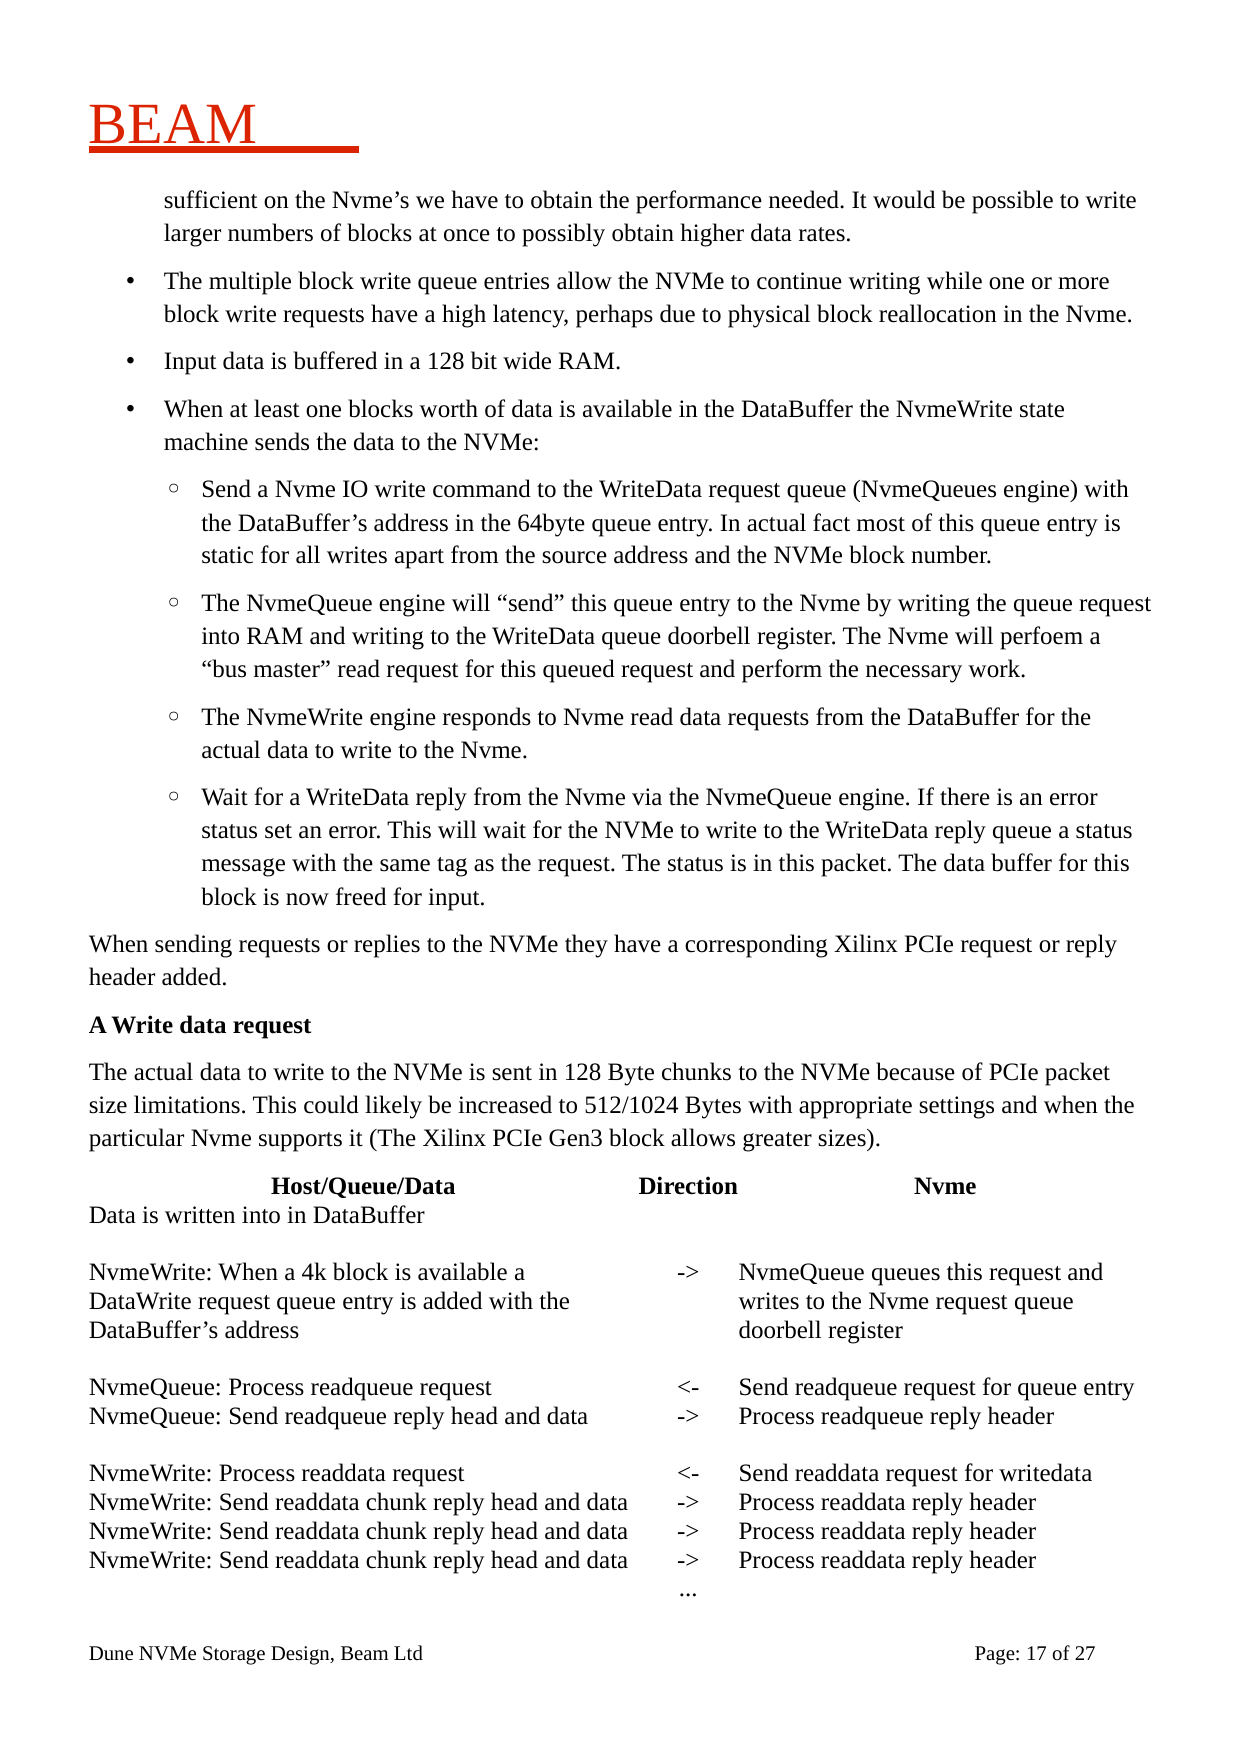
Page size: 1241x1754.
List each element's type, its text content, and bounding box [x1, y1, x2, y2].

table_cell NvmeQueue: Process readqueue request [89, 1372, 638, 1401]
table_cell Send readqueue request for queue entry [738, 1372, 1152, 1401]
table_cell [638, 1200, 738, 1228]
list The NvmeWrite engine responds to Nvme read data requests from the DataBuffer for the actual data to write to the Nvme. [163, 702, 1152, 764]
table_cell -> [638, 1516, 738, 1545]
table_cell NvmeQueue: Send readqueue reply head and data [89, 1401, 638, 1430]
table_cell Process readdata reply header [738, 1545, 1152, 1573]
table_cell [638, 1229, 738, 1257]
table_cell ... [638, 1574, 738, 1602]
list The multiple block write queue entries allow the NVMe to continue writing while one or more block write requests have a high latency, perhaps due to physical block reallocation in the Nvme. [126, 266, 1152, 327]
table_cell [738, 1430, 1152, 1458]
table_cell NvmeQueue queues this request and writes to the Nvme request queue doorbell register [738, 1257, 1152, 1343]
table_header Direction [638, 1171, 738, 1200]
text When sending requests or replies to the NVMe they have a corresponding Xilinx PCIe request or reply header added. [88, 929, 1152, 991]
table_cell NvmeWrite: Send readdata chunk reply head and data [89, 1516, 638, 1545]
table_cell [738, 1344, 1152, 1372]
table_cell [638, 1430, 738, 1458]
list Send a Nvme IO write command to the WriteData request queue (NvmeQueues engine) with the DataBuffer’s address in the 64byte queue entry. In actual fact most of this queue entry is static for all writes apart from the source address and the NVMe block number. [163, 474, 1152, 569]
text A Write data request [88, 1010, 1152, 1038]
table_cell NvmeWrite: Send readdata chunk reply head and data [89, 1487, 638, 1516]
table_cell -> [638, 1257, 738, 1343]
list Wait for a WriteData reply from the Nvme via the NvmeQueue engine. If there is an error status set an error. This will wait for the NVMe to write to the WriteData reply queue a status message with the same tag as the request. The status is in this packet. The data buffer for this block is now freed for input. [163, 782, 1152, 910]
table_cell [738, 1200, 1152, 1228]
table_cell NvmeWrite: When a 4k block is available a DataWrite request queue entry is added with the DataBuffer’s address [89, 1257, 638, 1343]
table_cell Send readdata request for writedata [738, 1459, 1152, 1487]
table_cell [738, 1574, 1152, 1602]
table_cell Process readdata reply header [738, 1516, 1152, 1545]
table_header Host/Queue/Data [89, 1171, 638, 1200]
table_cell <- [638, 1459, 738, 1487]
table_cell [738, 1229, 1152, 1257]
list The NvmeQueue engine will “send” this queue entry to the Nvme by writing the queue request into RAM and writing to the WriteData queue doorbell register. The Nvme will perfoem a “bus master” read request for this queued request and perform the necessary work. [163, 588, 1152, 683]
table_cell [89, 1574, 638, 1602]
list When at least one blocks worth of data is available in the DataBuffer the NvmeWrite state machine sends the data to the NVMe: [126, 394, 1152, 456]
text The actual data to write to the NVMe is sent in 128 Byte chunks to the NVMe because of PCIe packet size limitations. This could likely be increased to 512/1024 Bytes with appropriate settings and when the particular Nvme supports it (The Xilinx PCIe Gen3 block allows greater sizes). [88, 1057, 1152, 1152]
table_cell [89, 1229, 638, 1257]
table_cell -> [638, 1401, 738, 1430]
table_cell NvmeWrite: Send readdata chunk reply head and data [89, 1545, 638, 1573]
table_header Nvme [738, 1171, 1152, 1200]
table_cell [638, 1344, 738, 1372]
list Input data is buffered in a 128 bit wide RAM. [126, 346, 1152, 375]
list sufficient on the Nvme’s we have to obtain the performance needed. It would be possible to write larger numbers of blocks at once to possibly obtain higher data rates. [126, 185, 1152, 247]
table_cell Process readqueue reply header [738, 1401, 1152, 1430]
table_cell Process readdata reply header [738, 1487, 1152, 1516]
table_cell [89, 1430, 638, 1458]
table_cell Data is written into in DataBuffer [89, 1200, 638, 1228]
table_cell [89, 1344, 638, 1372]
table_cell -> [638, 1487, 738, 1516]
table_cell -> [638, 1545, 738, 1573]
table_cell <- [638, 1372, 738, 1401]
table_cell NvmeWrite: Process readdata request [89, 1459, 638, 1487]
